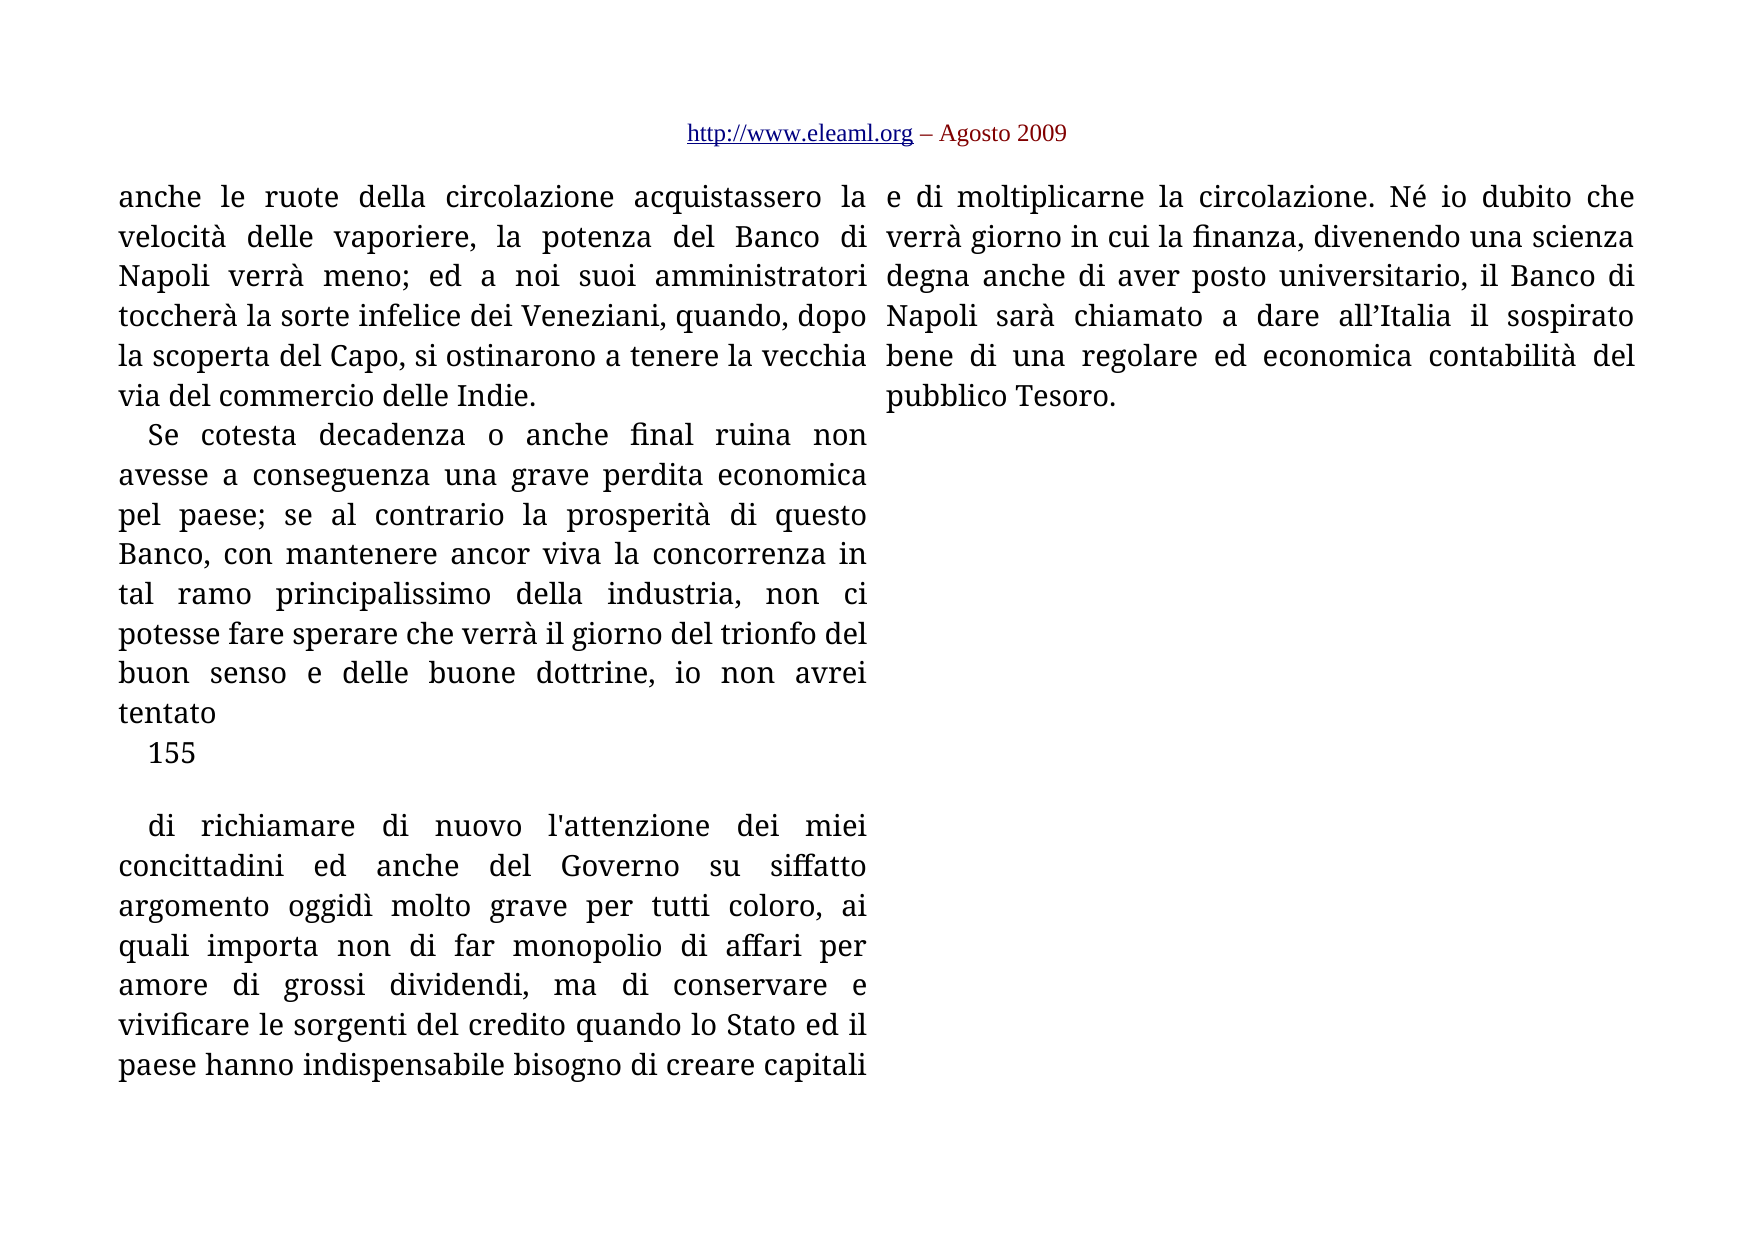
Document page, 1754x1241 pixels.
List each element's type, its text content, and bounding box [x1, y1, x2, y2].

text 155 [118, 732, 868, 772]
text Se cotesta decadenza o anche final ruina non avesse a conseguenza una grave perdita economica pel paese; se al contrario la prosperità di questo Banco, con mantenere ancor viva la concorrenza in tal ramo principalissimo della industria, non ci potesse fare sperare che verrà il giorno del trionfo del buon senso e delle buone dottrine, io non avrei tentato [118, 414, 868, 732]
text anche le ruote della circolazione acquistassero la velocità delle vaporiere, la potenza del Banco di Napoli verrà meno; ed a noi suoi amministratori toccherà la sorte infelice dei Veneziani, quando, dopo la scoperta del Capo, si ostinarono a tenere la vecchia via del commercio delle Indie. [118, 176, 868, 414]
text di richiamare di nuovo l'attenzione dei miei concittadini ed anche del Governo su siffatto argomento oggidì molto grave per tutti coloro, ai quali importa non di far monopolio di affari per amore di grossi dividendi, ma di conservare e vivificare le sorgenti del credito quando lo Stato ed il paese hanno indispensabile bisogno di creare capitali [118, 806, 868, 1083]
text e di moltiplicarne la circolazione. Né io dubito che verrà giorno in cui la finanza, divenendo una scienza degna anche di aver posto universitario, il Banco di Napoli sarà chiamato a dare all’Italia il sospirato bene di una regolare ed economica contabilità del pubblico Tesoro. [886, 176, 1636, 414]
